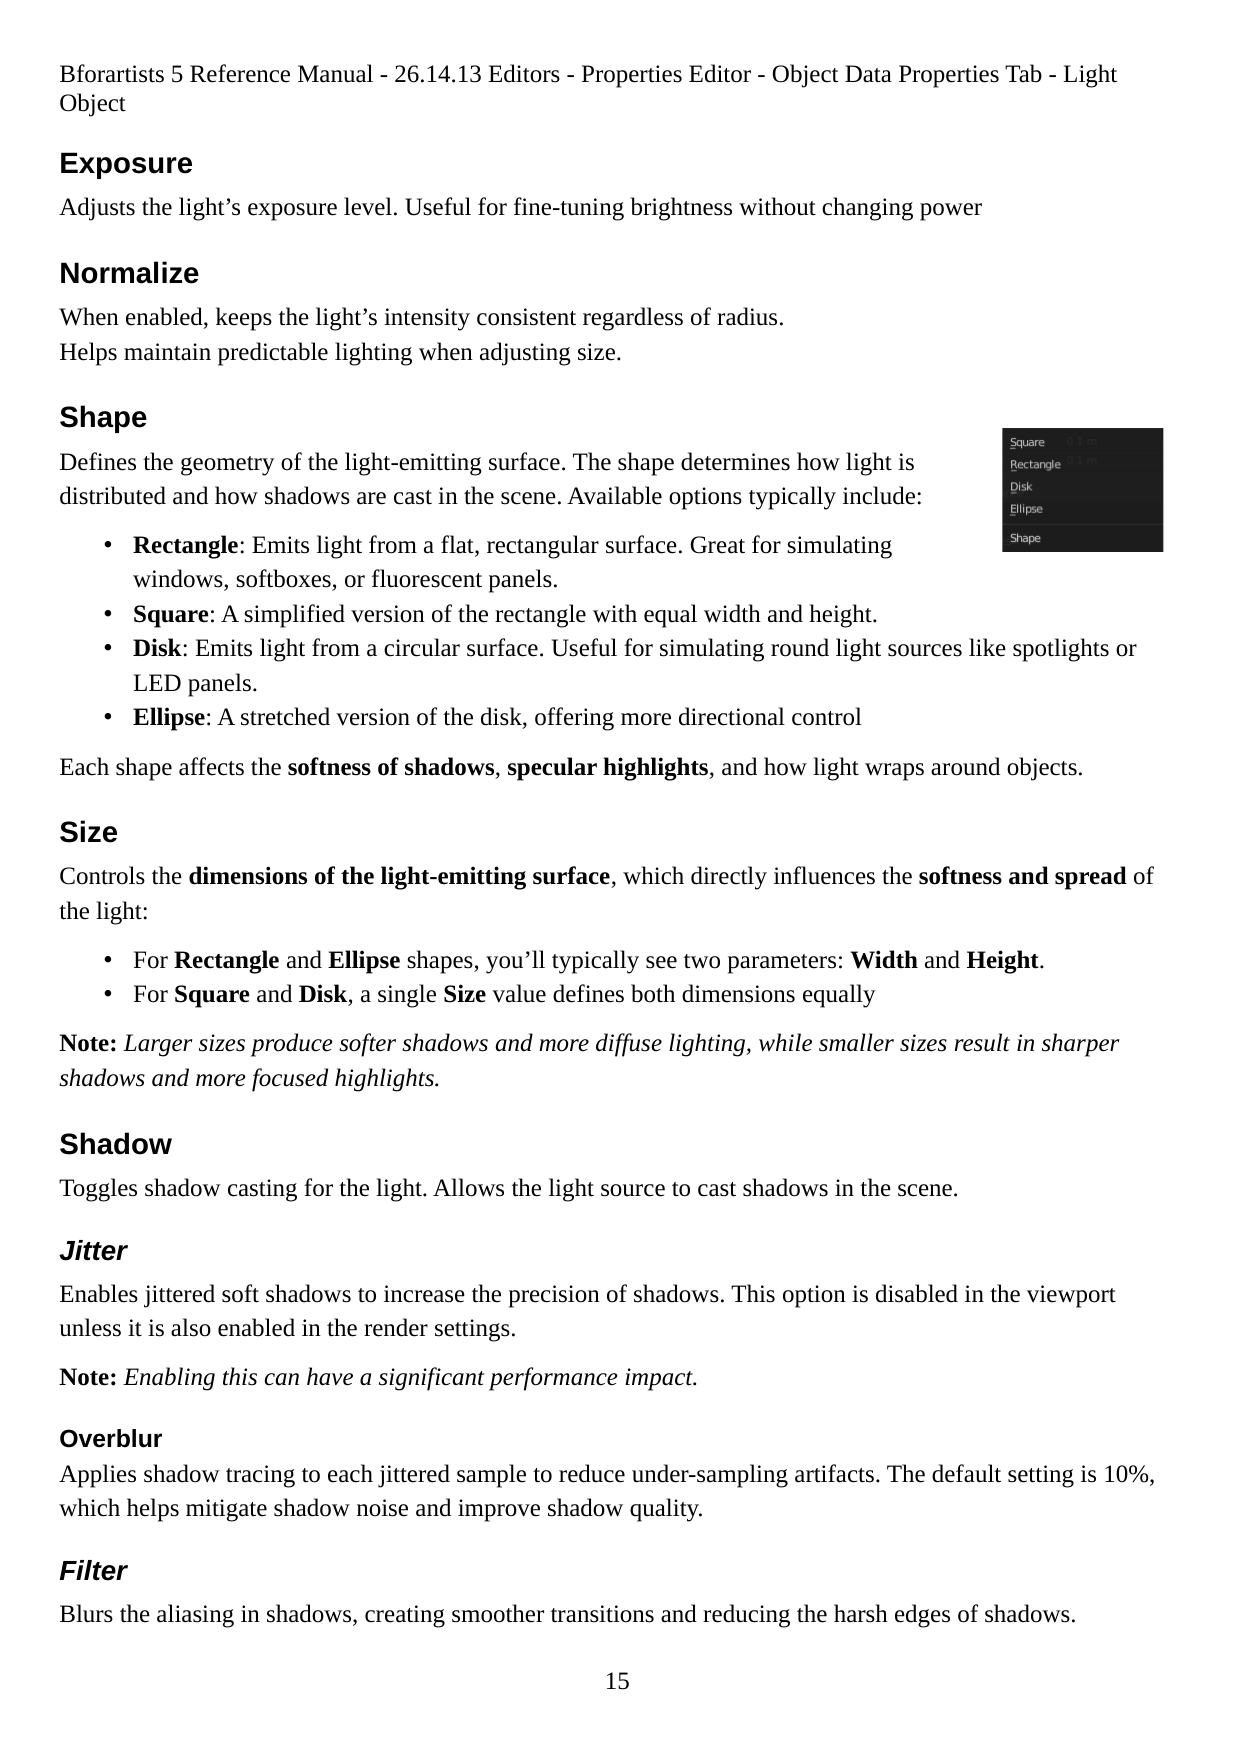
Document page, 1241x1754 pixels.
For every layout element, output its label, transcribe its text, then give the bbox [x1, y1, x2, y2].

subtitle Exposure [59, 146, 1181, 180]
picture [1002, 428, 1164, 552]
text Note: Larger sizes produce softer shadows and more diffuse lighting, while smaller sizes result in sharper shadows and more focused highlights. [59, 1028, 1181, 1092]
list Rectangle: Emits light from a flat, rectangular surface. Great for simulating windows, softboxes, or fluorescent panels. [103, 530, 1181, 593]
list For Square and Disk, a single Size value defines both dimensions equally [103, 979, 1181, 1008]
list Ellipse: A stretched version of the disk, offering more directional control [103, 702, 1181, 731]
list Disk: Emits light from a circular surface. Useful for simulating round light sources like spotlights or LED panels. [103, 633, 1181, 697]
subtitle Normalize [59, 256, 1181, 290]
subtitle Shadow [59, 1127, 1181, 1160]
text Controls the dimensions of the light-emitting surface, which directly influences the softness and spread of the light: [59, 861, 1181, 925]
text Defines the geometry of the light-emitting surface. The shape determines how light is distributed and how shadows are cast in the scene. Available options typically include: [59, 447, 1002, 510]
text Toggles shadow casting for the light. Allows the light source to cast shadows in the scene. [59, 1173, 1181, 1202]
text Enables jittered soft shadows to increase the precision of shadows. This option is disabled in the viewport unless it is also enabled in the render settings. [59, 1279, 1181, 1342]
list Square: A simplified version of the rectangle with equal width and height. [103, 599, 1181, 628]
subtitle Filter [59, 1555, 1181, 1587]
subtitle Overblur [59, 1424, 1181, 1452]
text Blurs the aliasing in shadows, creating smoother transitions and reducing the harsh edges of shadows. [59, 1599, 1181, 1628]
list For Rectangle and Ellipse shapes, you’ll typically see two parameters: Width and Height. [103, 945, 1181, 974]
text Each shape affects the softness of shadows, specular highlights, and how light wraps around objects. [59, 752, 1181, 780]
text When enabled, keeps the light’s intensity consistent regardless of radius. Helps maintain predictable lighting when adjusting size. [59, 302, 1181, 365]
subtitle Size [59, 815, 1181, 849]
text Note: Enabling this can have a significant performance impact. [59, 1362, 1181, 1391]
text Applies shadow tracing to each jittered sample to reduce under-sampling artifacts. The default setting is 10%, which helps mitigate shadow noise and improve shadow quality. [59, 1459, 1181, 1522]
subtitle Jitter [59, 1234, 1181, 1266]
subtitle Shape [59, 400, 1181, 434]
text Adjusts the light’s exposure level. Useful for fine-tuning brightness without changing power [59, 192, 1181, 221]
